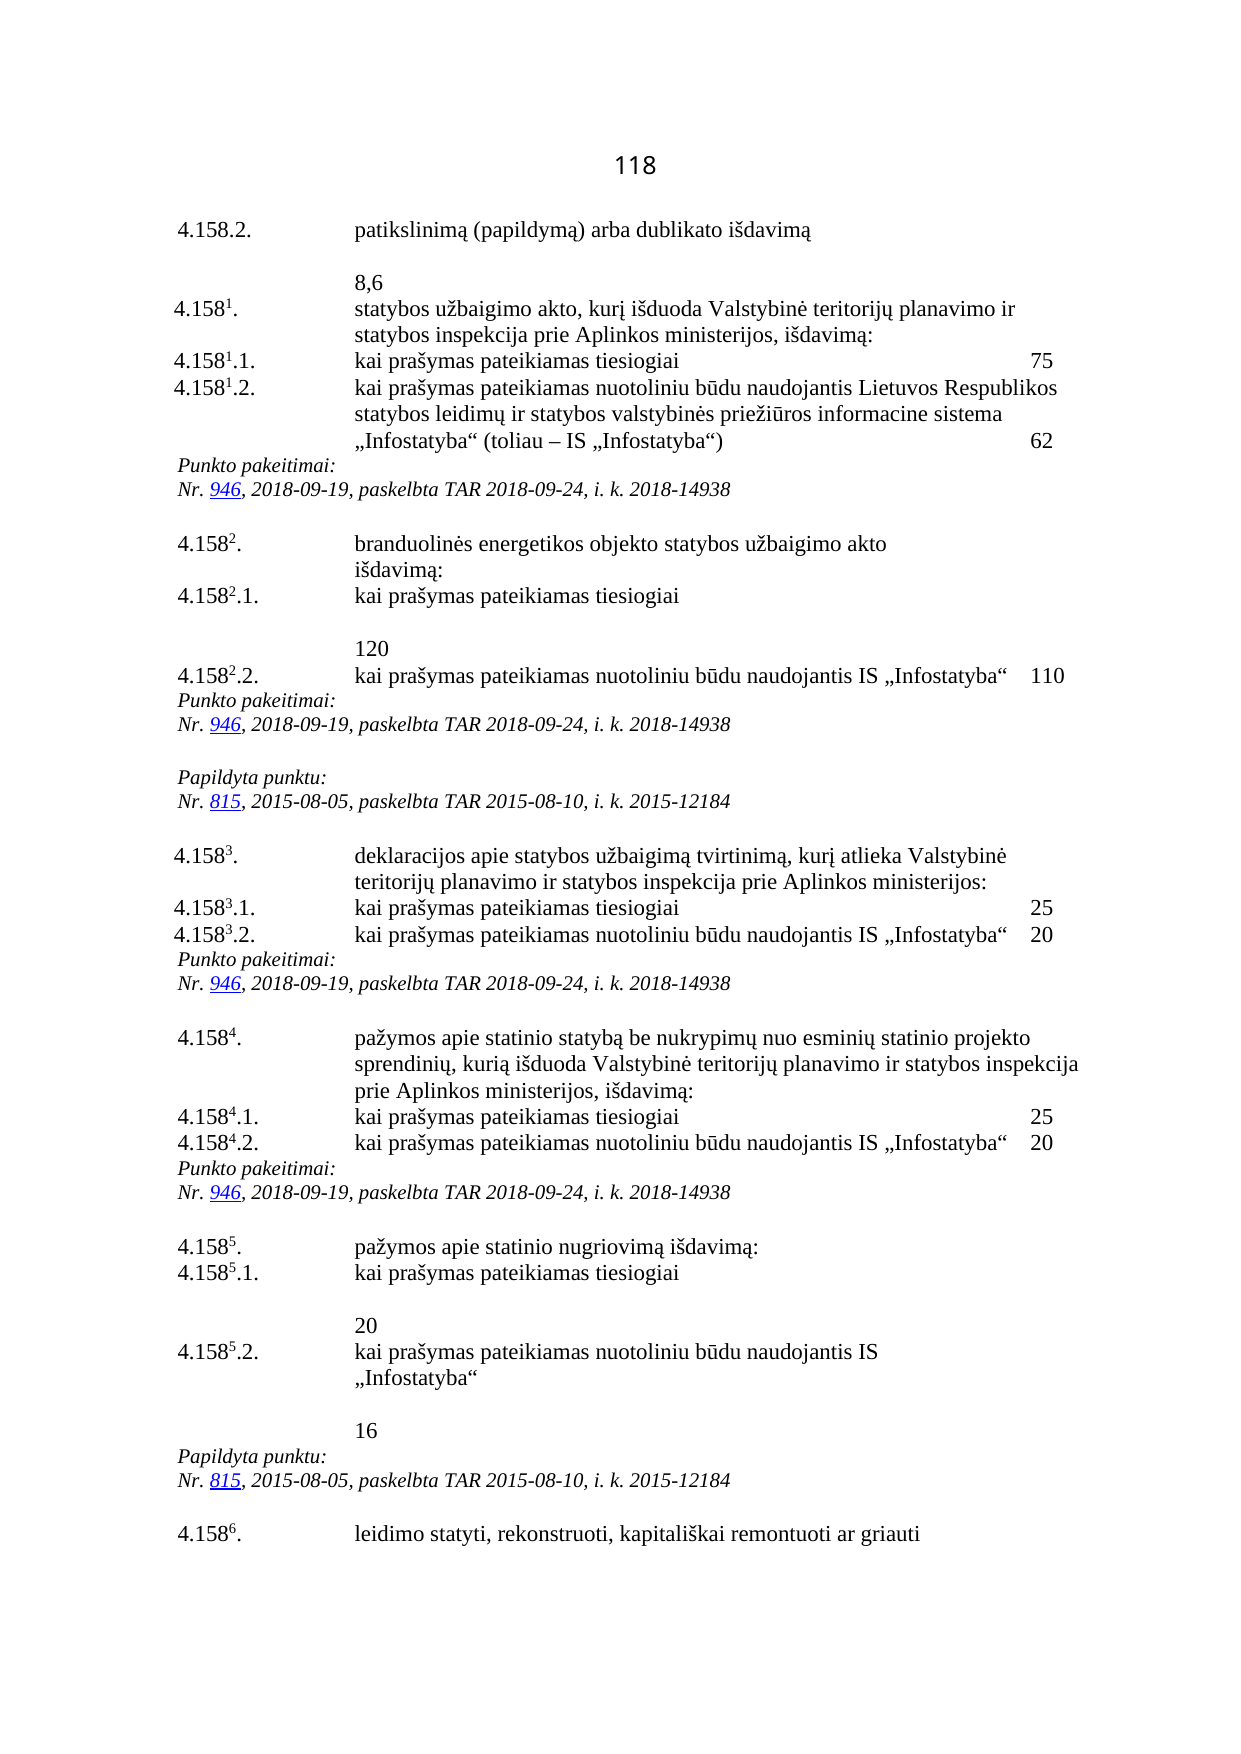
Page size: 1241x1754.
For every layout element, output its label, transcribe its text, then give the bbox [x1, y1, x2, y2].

text 4.1581.2. kai prašymas pateikiamas nuotoliniu būdu naudojantis Lietuvos Respublikos statybos leidimų ir statybos valstybinės priežiūros informacine sistema „Infostatyba“ (toliau – IS „Infostatyba“) 62 [174, 374, 1093, 453]
text 4.1585. pažymos apie statinio nugriovimą išdavimą: [177, 1233, 945, 1259]
text 4.1582.1. kai prašymas pateikiamas tiesiogiai 120 [177, 583, 945, 662]
text Nr. 815, 2015-08-05, paskelbta TAR 2015-08-10, i. k. 2015-12184 [177, 1468, 1093, 1492]
text „Infostatyba“ 16 [354, 1364, 945, 1443]
text 4.1581.1. kai prašymas pateikiamas tiesiogiai 75 [174, 348, 1093, 374]
text Nr. 946, 2018-09-19, paskelbta TAR 2018-09-24, i. k. 2018-14938 [177, 1180, 1093, 1204]
text 4.1581. statybos užbaigimo akto, kurį išduoda Valstybinė teritorijų planavimo ir statybos inspekcija prie Aplinkos ministerijos, išdavimą: [174, 295, 1093, 348]
text Papildyta punktu: [177, 765, 1093, 789]
text 4.1584.2. kai prašymas pateikiamas nuotoliniu būdu naudojantis IS „Infostatyba“ 20 [177, 1129, 1093, 1156]
text 4.1582.2. kai prašymas pateikiamas nuotoliniu būdu naudojantis IS „Infostatyba“ 110 [177, 662, 1093, 688]
text 4.1583. deklaracijos apie statybos užbaigimą tvirtinimą, kurį atlieka Valstybinė teritorijų planavimo ir statybos inspekcija prie Aplinkos ministerijos: [174, 842, 1093, 894]
text Punkto pakeitimai: [177, 688, 1093, 712]
text 4.1582. branduolinės energetikos objekto statybos užbaigimo akto [177, 530, 945, 556]
text 4.1583.2. kai prašymas pateikiamas nuotoliniu būdu naudojantis IS „Infostatyba“ 20 [174, 921, 1093, 947]
text 4.1585.2. kai prašymas pateikiamas nuotoliniu būdu naudojantis IS [177, 1338, 945, 1364]
text Nr. 946, 2018-09-19, paskelbta TAR 2018-09-24, i. k. 2018-14938 [177, 971, 1093, 995]
text Papildyta punktu: [177, 1443, 1093, 1468]
text 4.1586. leidimo statyti, rekonstruoti, kapitališkai remontuoti ar griauti [177, 1520, 945, 1547]
text Punkto pakeitimai: [177, 453, 1093, 477]
text 4.1583.1. kai prašymas pateikiamas tiesiogiai 25 [174, 894, 1093, 921]
text Punkto pakeitimai: [177, 1156, 1093, 1180]
text 4.1584.1. kai prašymas pateikiamas tiesiogiai 25 [177, 1103, 1093, 1129]
text Nr. 815, 2015-08-05, paskelbta TAR 2015-08-10, i. k. 2015-12184 [177, 789, 1093, 813]
text išdavimą: [354, 556, 945, 583]
text Punkto pakeitimai: [177, 947, 1093, 971]
text 4.158.2. patikslinimą (papildymą) arba dublikato išdavimą 8,6 [177, 216, 945, 295]
text 4.1584. pažymos apie statinio statybą be nukrypimų nuo esminių statinio projekto sprendinių, kurią išduoda Valstybinė teritorijų planavimo ir statybos inspekcija prie Aplinkos ministerijos, išdavimą: [177, 1024, 1093, 1103]
text Nr. 946, 2018-09-19, paskelbta TAR 2018-09-24, i. k. 2018-14938 [177, 477, 1093, 501]
text Nr. 946, 2018-09-19, paskelbta TAR 2018-09-24, i. k. 2018-14938 [177, 712, 1093, 736]
text 4.1585.1. kai prašymas pateikiamas tiesiogiai 20 [177, 1259, 945, 1338]
